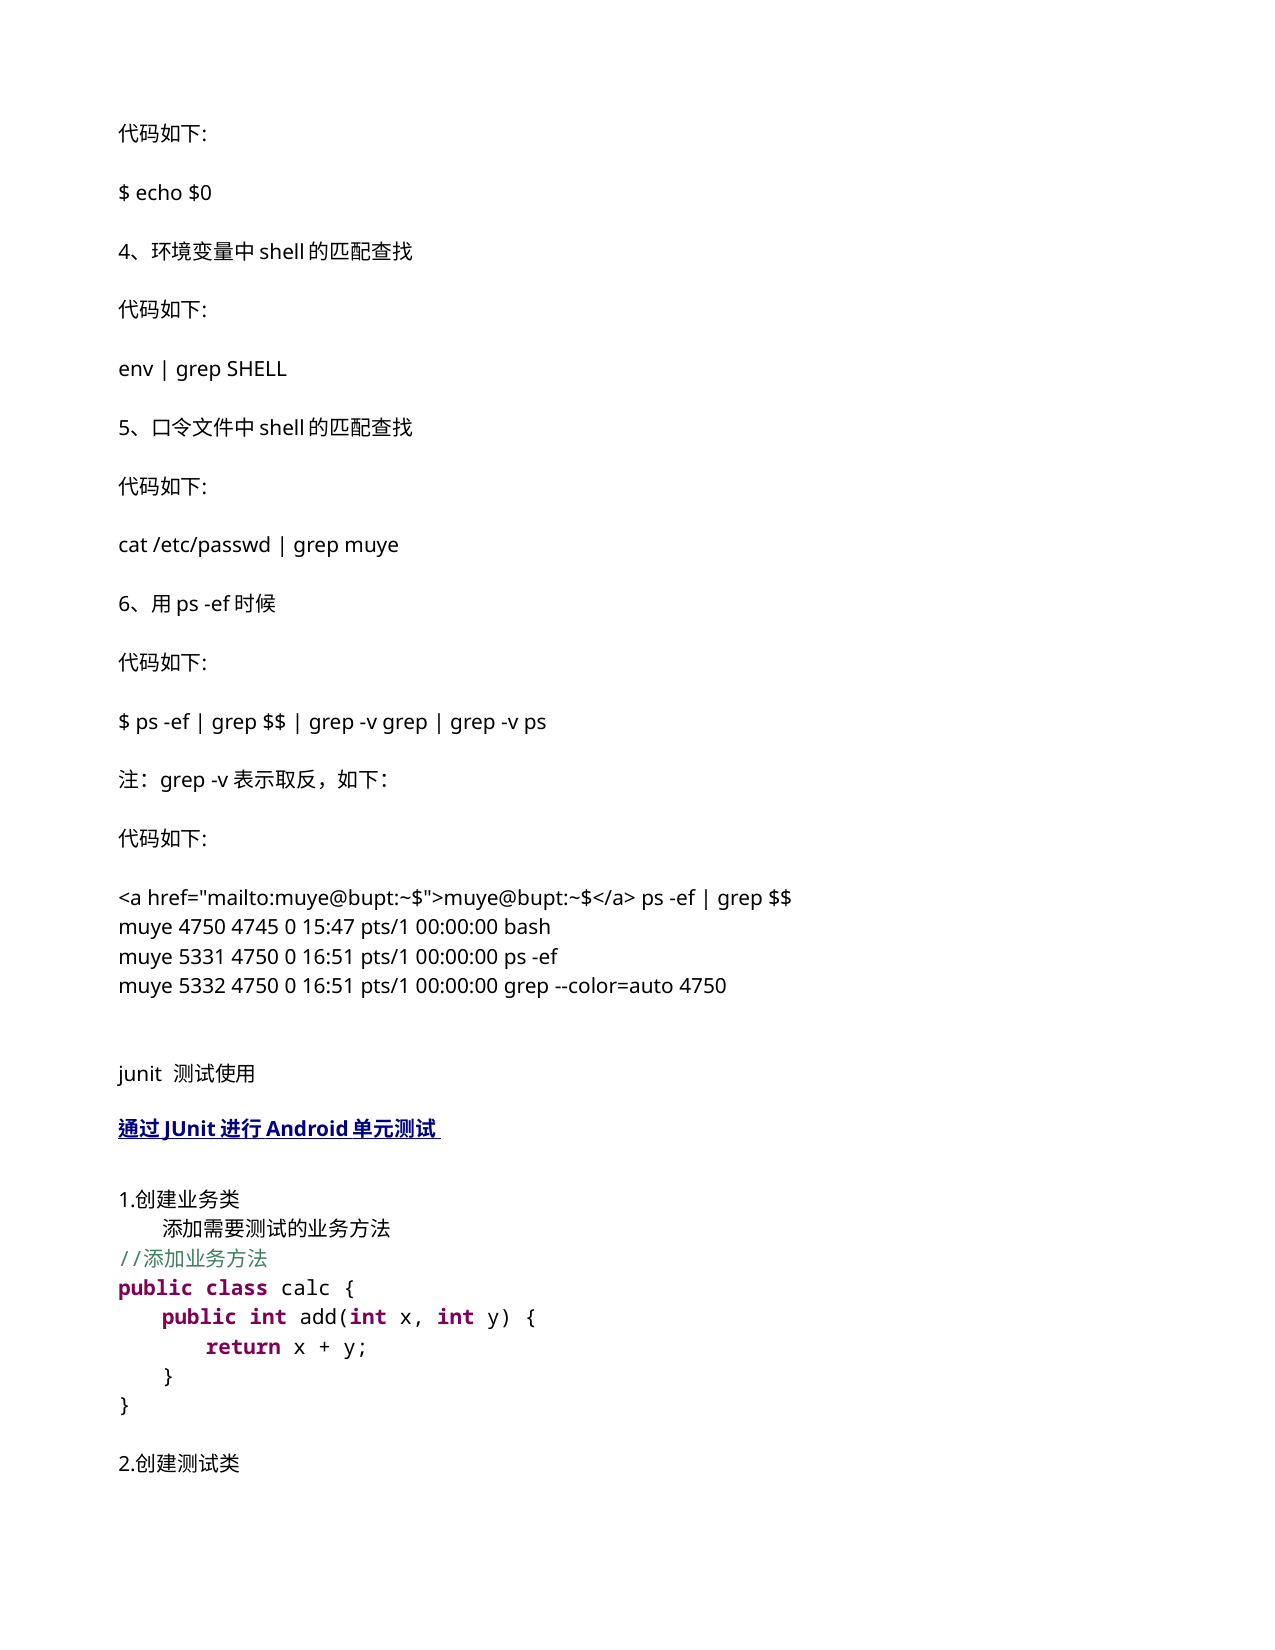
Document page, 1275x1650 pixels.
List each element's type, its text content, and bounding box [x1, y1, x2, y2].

text } [118, 1360, 1157, 1389]
text 代码如下: [118, 647, 1157, 676]
text 添加需要测试的业务方法 [118, 1213, 1157, 1242]
text 代码如下: [118, 823, 1157, 852]
text env | grep SHELL [118, 353, 1157, 382]
text muye 5331 4750 0 16:51 pts/1 00:00:00 ps -ef [118, 941, 1157, 970]
text public class calc { [118, 1272, 1157, 1301]
text 代码如下: [118, 294, 1157, 324]
text public int add(int x, int y) { [118, 1301, 1157, 1331]
text 注：grep -v 表示取反，如下： [118, 764, 1157, 794]
text $ ps -ef | grep $$ | grep -v grep | grep -v ps [118, 706, 1157, 735]
text muye 5332 4750 0 16:51 pts/1 00:00:00 grep --color=auto 4750 [118, 970, 1157, 999]
text 5、口令文件中shell的匹配查找 [118, 412, 1157, 441]
subtitle 通过JUnit进行Android单元测试 [118, 1112, 1157, 1142]
text //添加业务方法 [118, 1242, 1157, 1272]
text 6、用ps -ef时候 [118, 588, 1157, 617]
text 2.创建测试类 [118, 1448, 1157, 1477]
text return x + y; [118, 1331, 1157, 1360]
text $ echo $0 [118, 177, 1157, 206]
text <a href="mailto:muye@bupt:~$">muye@bupt:~$</a> ps -ef | grep $$ [118, 882, 1157, 911]
text 4、环境变量中shell的匹配查找 [118, 236, 1157, 265]
text cat /etc/passwd | grep muye [118, 529, 1157, 559]
text 1.创建业务类 [118, 1184, 1157, 1213]
text muye 4750 4745 0 15:47 pts/1 00:00:00 bash [118, 911, 1157, 941]
text 代码如下: [118, 118, 1157, 147]
text junit 测试使用 [118, 1058, 1157, 1087]
text } [118, 1389, 1157, 1419]
text 代码如下: [118, 471, 1157, 500]
